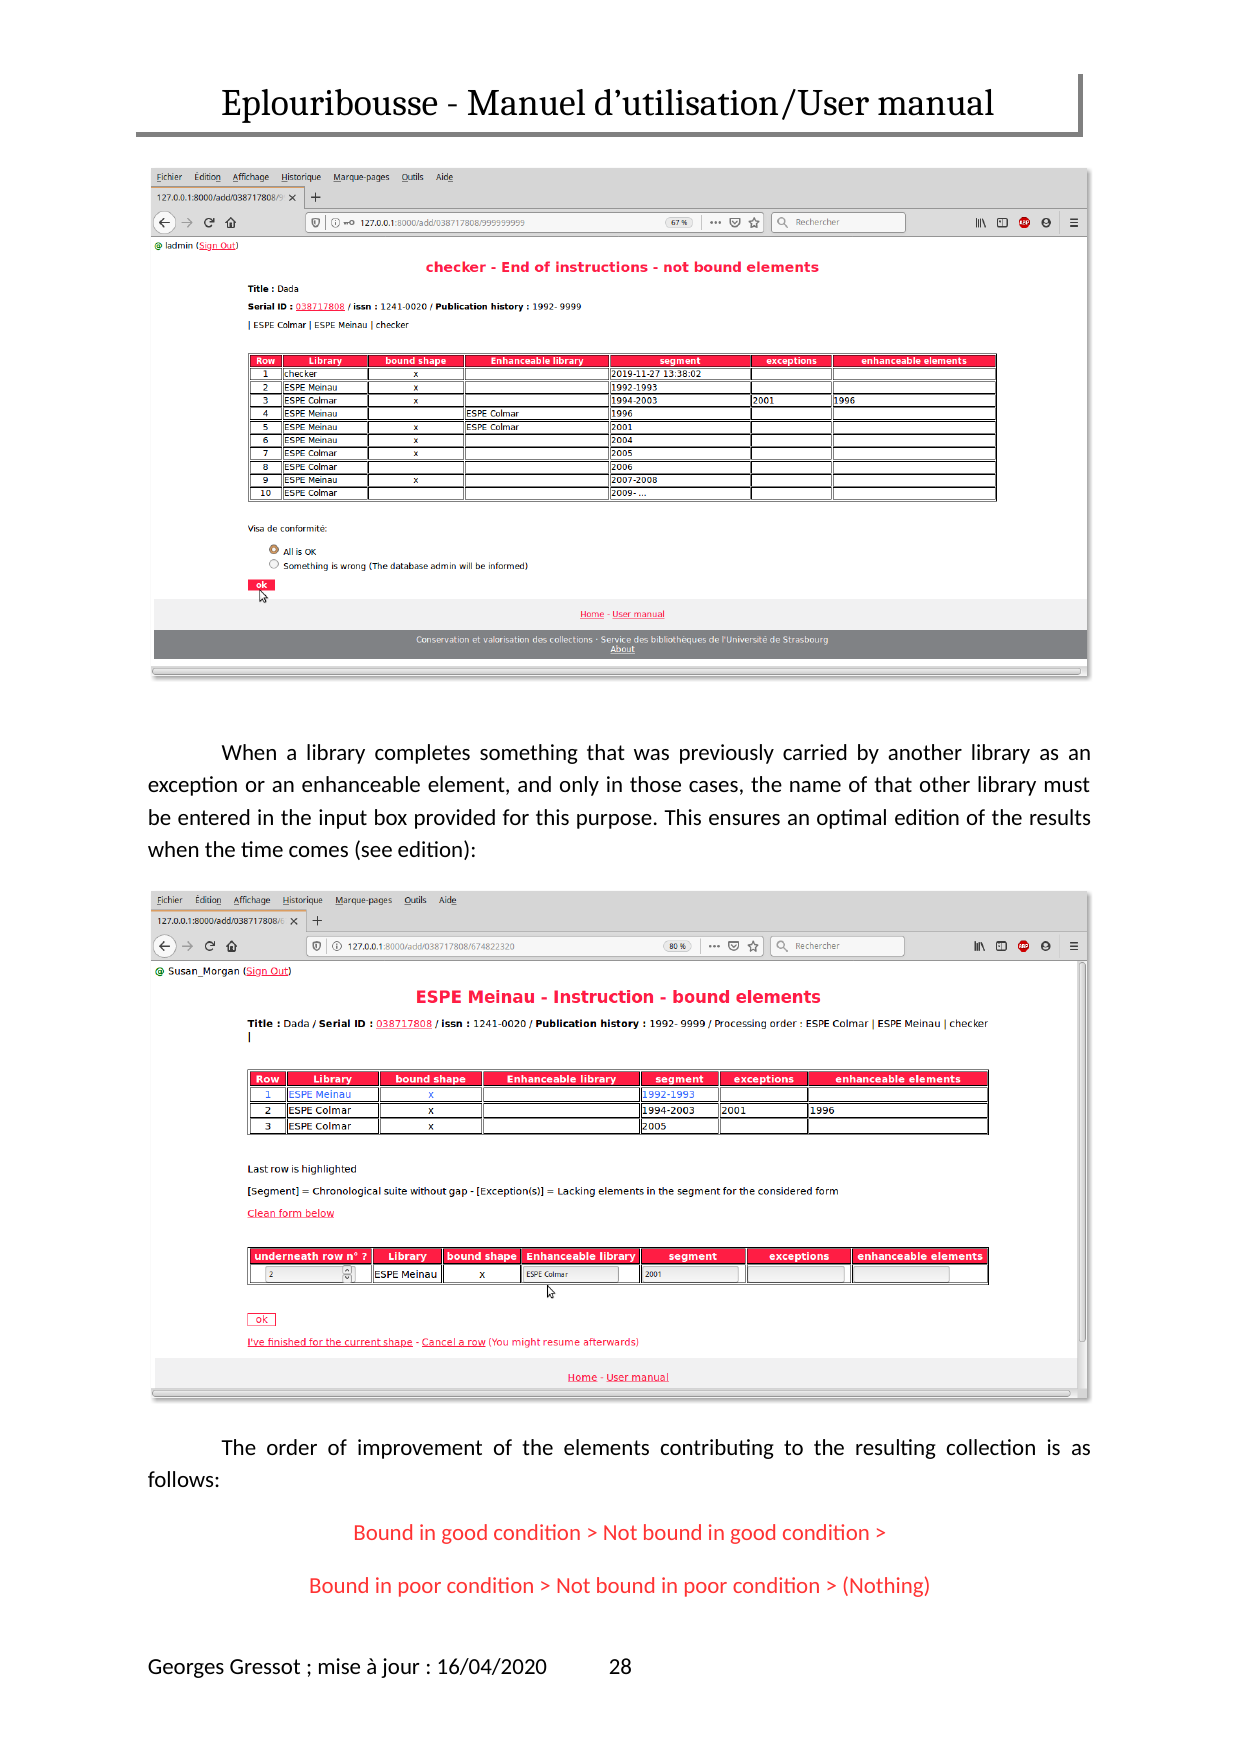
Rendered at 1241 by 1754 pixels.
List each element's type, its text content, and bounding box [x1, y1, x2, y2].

text Bound in good condition > Not bound in good condition > [148, 1518, 1093, 1546]
text Bound in poor condition > Not bound in poor condition > (Nothing) [148, 1571, 1093, 1599]
picture [147, 887, 1093, 1404]
text The order of improvement of the elements contributing to the resulting collection is as follows: [148, 1404, 1093, 1493]
text When a library completes something that was previously carried by another library as an exception or an enhanceable element, and only in those cases, the name of that other library must be entered in the input box provided for this purpose. This ensures an optimal edition of the results when the time comes (see edition): [148, 738, 1093, 863]
picture [147, 164, 1093, 682]
